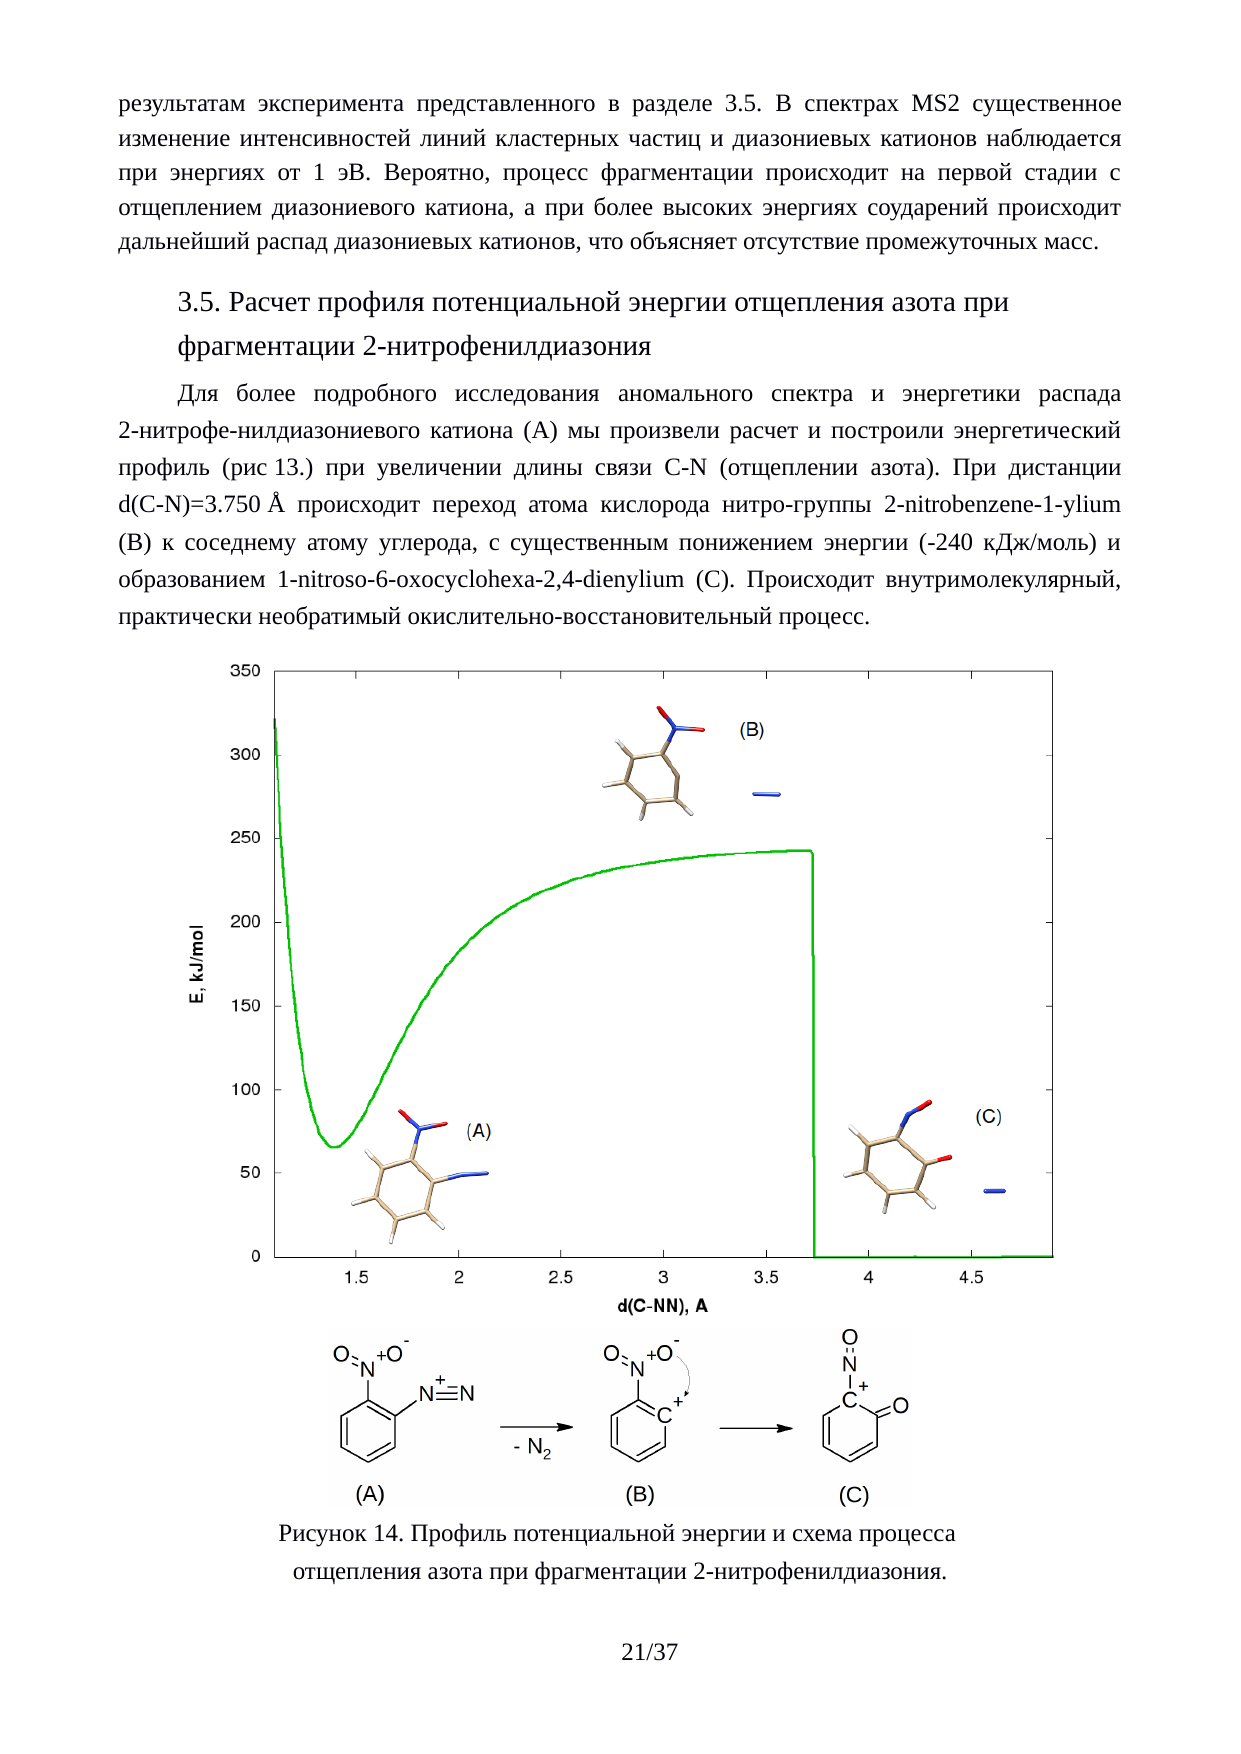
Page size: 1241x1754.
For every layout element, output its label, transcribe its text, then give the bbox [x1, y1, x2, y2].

subtitle 3.5. Расчет профиля потенциальной энергии отщепления азота при фрагментации 2-нитрофенилдиазония [177, 284, 1122, 362]
list Рисунок 14. Профиль потенциальной энергии и схема процесса [118, 1518, 1122, 1547]
list отщепления азота при фрагментации 2-нитрофенилдиазония. [118, 1556, 1122, 1584]
picture [328, 1327, 912, 1510]
list Для более подробного исследования аномального спектра и энергетики распада 2‑нитрофе-нилдиазониевого катиона (A) мы произвели расчет и построили энергетический профиль (рис 13.) при увеличении длины связи C-N (отщеплении азота). При дистанции d(C‑N)=3.750 Å происходит переход атома кислорода нитро-группы 2-nitrobenzene-1-ylium (B) к соседнему атому углерода, с существенным понижением энергии (-240 кДж/моль) и образованием 1-nitroso-6-oxocyclohexa-2,4-dienylium (C). Происходит внутримолекулярный, практически необратимый окислительно-восстановительный процесс. [118, 378, 1122, 630]
picture [177, 657, 1064, 1320]
text результатам эксперимента представленного в разделе 3.5. В спектрах MS2 существенное изменение интенсивностей линий кластерных частиц и диазониевых катионов наблюдается при энергиях от 1 эВ. Вероятно, процесс фрагментации происходит на первой стадии с отщеплением диазониевого катиона, а при более высоких энергиях соударений происходит дальнейший распад диазониевых катионов, что объясняет отсутствие промежуточных масс. [118, 88, 1122, 255]
